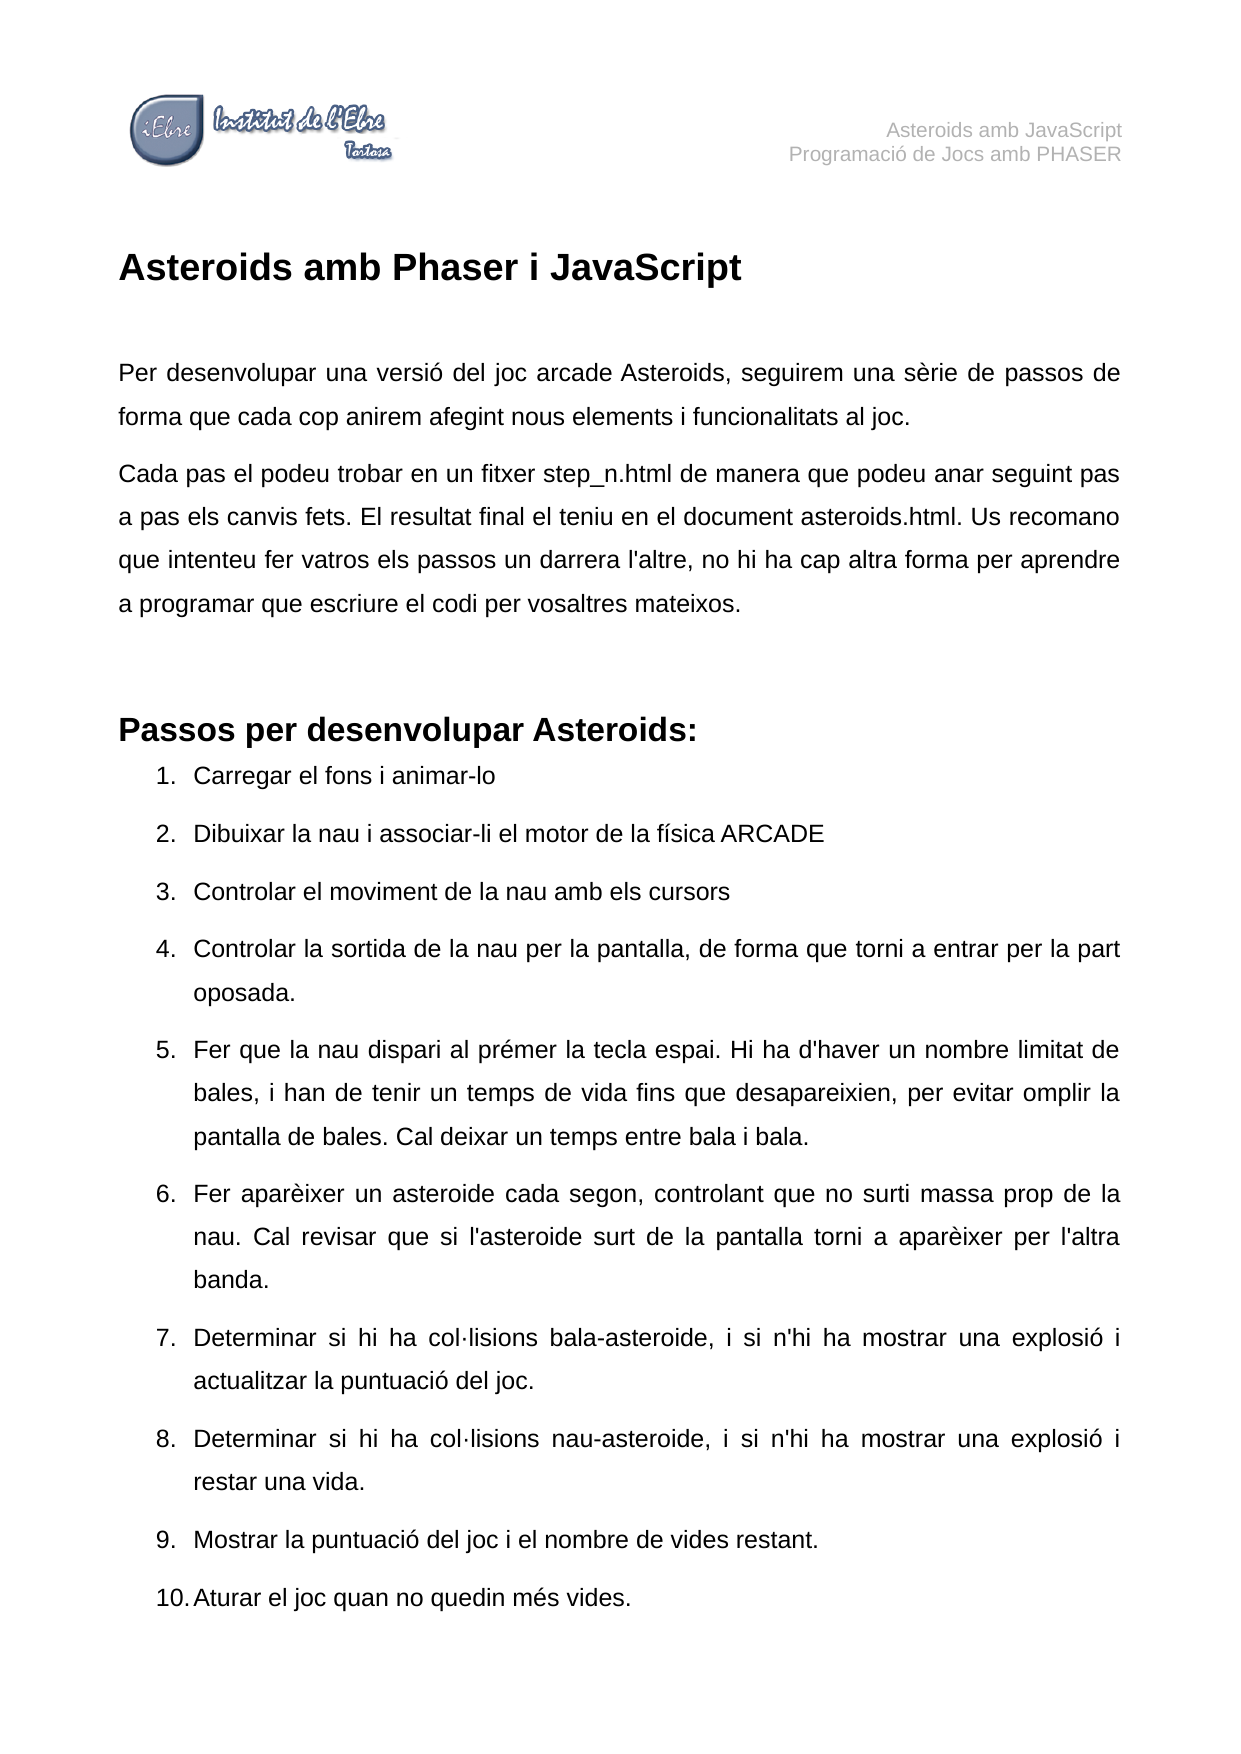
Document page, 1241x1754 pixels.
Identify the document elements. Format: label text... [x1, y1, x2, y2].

list Aturar el joc quan no quedin més vides. [156, 1583, 1122, 1611]
list Controlar la sortida de la nau per la pantalla, de forma que torni a entrar per la part oposada. [156, 934, 1122, 1006]
picture [118, 79, 409, 181]
list Dibuixar la nau i associar-li el motor de la física ARCADE [156, 819, 1122, 848]
list Fer aparèixer un asteroide cada segon, controlant que no surti massa prop de la nau. Cal revisar que si l'asteroide surt de la pantalla torni a aparèixer per l'altra banda. [156, 1179, 1122, 1294]
list Determinar si hi ha col·lisions nau-asteroide, i si n'hi ha mostrar una explosió i restar una vida. [156, 1424, 1122, 1496]
list Fer que la nau dispari al prémer la tecla espai. Hi ha d'haver un nombre limitat de bales, i han de tenir un temps de vida fins que desapareixien, per evitar omplir la pantalla de bales. Cal deixar un temps entre bala i bala. [156, 1035, 1122, 1150]
list Controlar el moviment de la nau amb els cursors [156, 877, 1122, 906]
list Determinar si hi ha col·lisions bala-asteroide, i si n'hi ha mostrar una explosió i actualitzar la puntuació del joc. [156, 1323, 1122, 1395]
list Mostrar la puntuació del joc i el nombre de vides restant. [156, 1525, 1122, 1554]
list Carregar el fons i animar-lo [156, 761, 1122, 790]
subtitle Asteroids amb Phaser i JavaScript [118, 244, 1122, 288]
text Per desenvolupar una versió del joc arcade Asteroids, seguirem una sèrie de passos de forma que cada cop anirem afegint nous elements i funcionalitats al joc. [118, 358, 1122, 430]
subtitle Passos per desenvolupar Asteroids: [118, 710, 1122, 749]
text Cada pas el podeu trobar en un fitxer step_n.html de manera que podeu anar seguint pas a pas els canvis fets. El resultat final el teniu en el document asteroids.html. Us recomano que intenteu fer vatros els passos un darrera l'altre, no hi ha cap altra forma per aprendre a programar que escriure el codi per vosaltres mateixos. [118, 459, 1122, 617]
